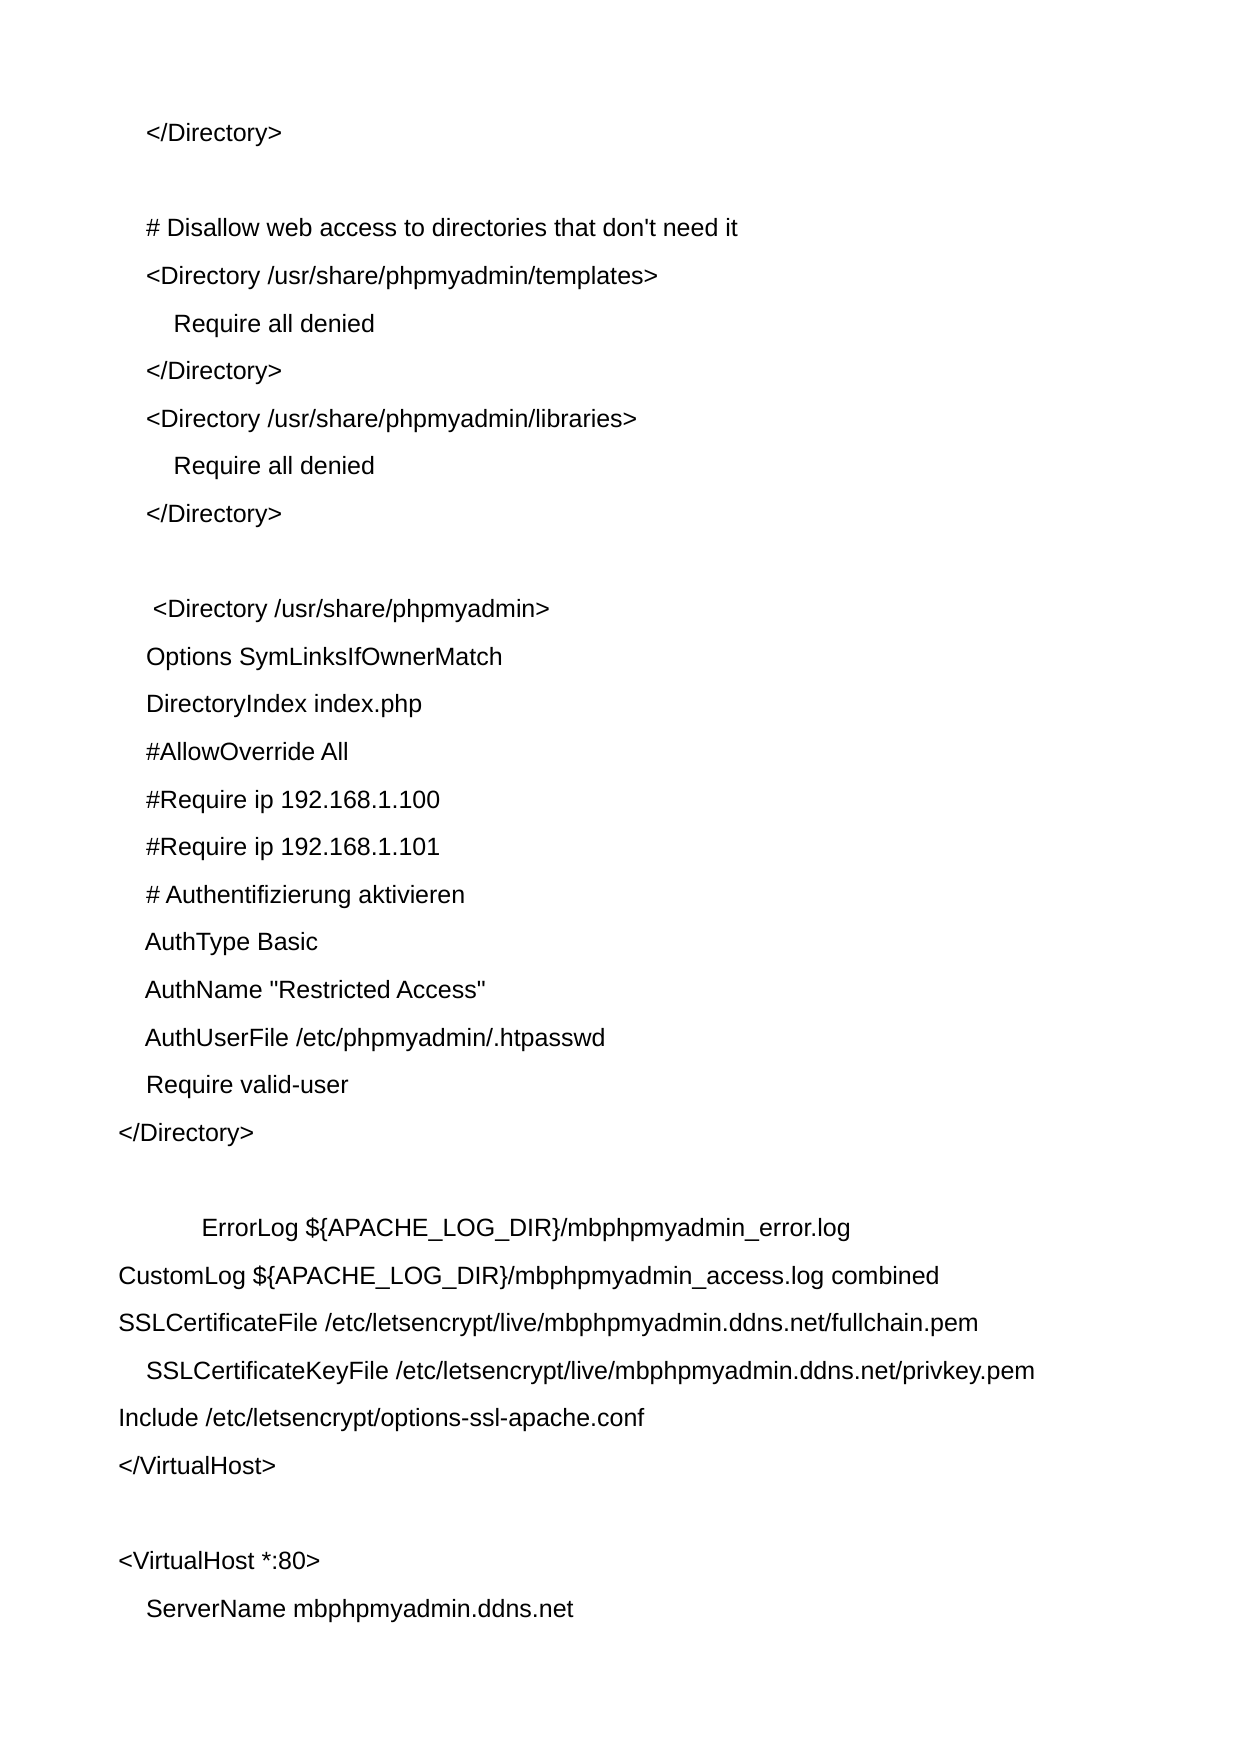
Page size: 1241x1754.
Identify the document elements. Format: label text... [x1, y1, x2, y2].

text <VirtualHost *:80> [118, 1546, 1122, 1575]
text #Require ip 192.168.1.100 [118, 784, 1122, 813]
text </VirtualHost> [118, 1451, 1122, 1480]
text # Authentifizierung aktivieren [118, 880, 1122, 908]
text ErrorLog ${APACHE_LOG_DIR}/mbphpmyadmin_error.log [118, 1213, 1122, 1242]
text Require all denied [118, 451, 1122, 480]
text AuthUserFile /etc/phpmyadmin/.htpasswd [118, 1023, 1122, 1051]
text SSLCertificateKeyFile /etc/letsencrypt/live/mbphpmyadmin.ddns.net/privkey.pem [118, 1356, 1122, 1384]
text SSLCertificateFile /etc/letsencrypt/live/mbphpmyadmin.ddns.net/fullchain.pem [118, 1308, 1122, 1337]
text <Directory /usr/share/phpmyadmin> [118, 594, 1122, 623]
text <Directory /usr/share/phpmyadmin/libraries> [118, 404, 1122, 432]
text ServerName mbphpmyadmin.ddns.net [118, 1594, 1122, 1623]
text AuthType Basic [118, 927, 1122, 956]
text Require valid-user [118, 1070, 1122, 1099]
text </Directory> [118, 118, 1122, 147]
text # Disallow web access to directories that don't need it [118, 213, 1122, 242]
text AuthName "Restricted Access" [118, 975, 1122, 1004]
text <Directory /usr/share/phpmyadmin/templates> [118, 261, 1122, 290]
text #AllowOverride All [118, 737, 1122, 766]
text </Directory> [118, 499, 1122, 528]
text CustomLog ${APACHE_LOG_DIR}/mbphpmyadmin_access.log combined [118, 1261, 1122, 1289]
text Require all denied [118, 308, 1122, 337]
text Options SymLinksIfOwnerMatch [118, 642, 1122, 671]
text Include /etc/letsencrypt/options-ssl-apache.conf [118, 1403, 1122, 1432]
text </Directory> [118, 1118, 1122, 1147]
text #Require ip 192.168.1.101 [118, 832, 1122, 861]
text </Directory> [118, 356, 1122, 385]
text DirectoryIndex index.php [118, 689, 1122, 718]
